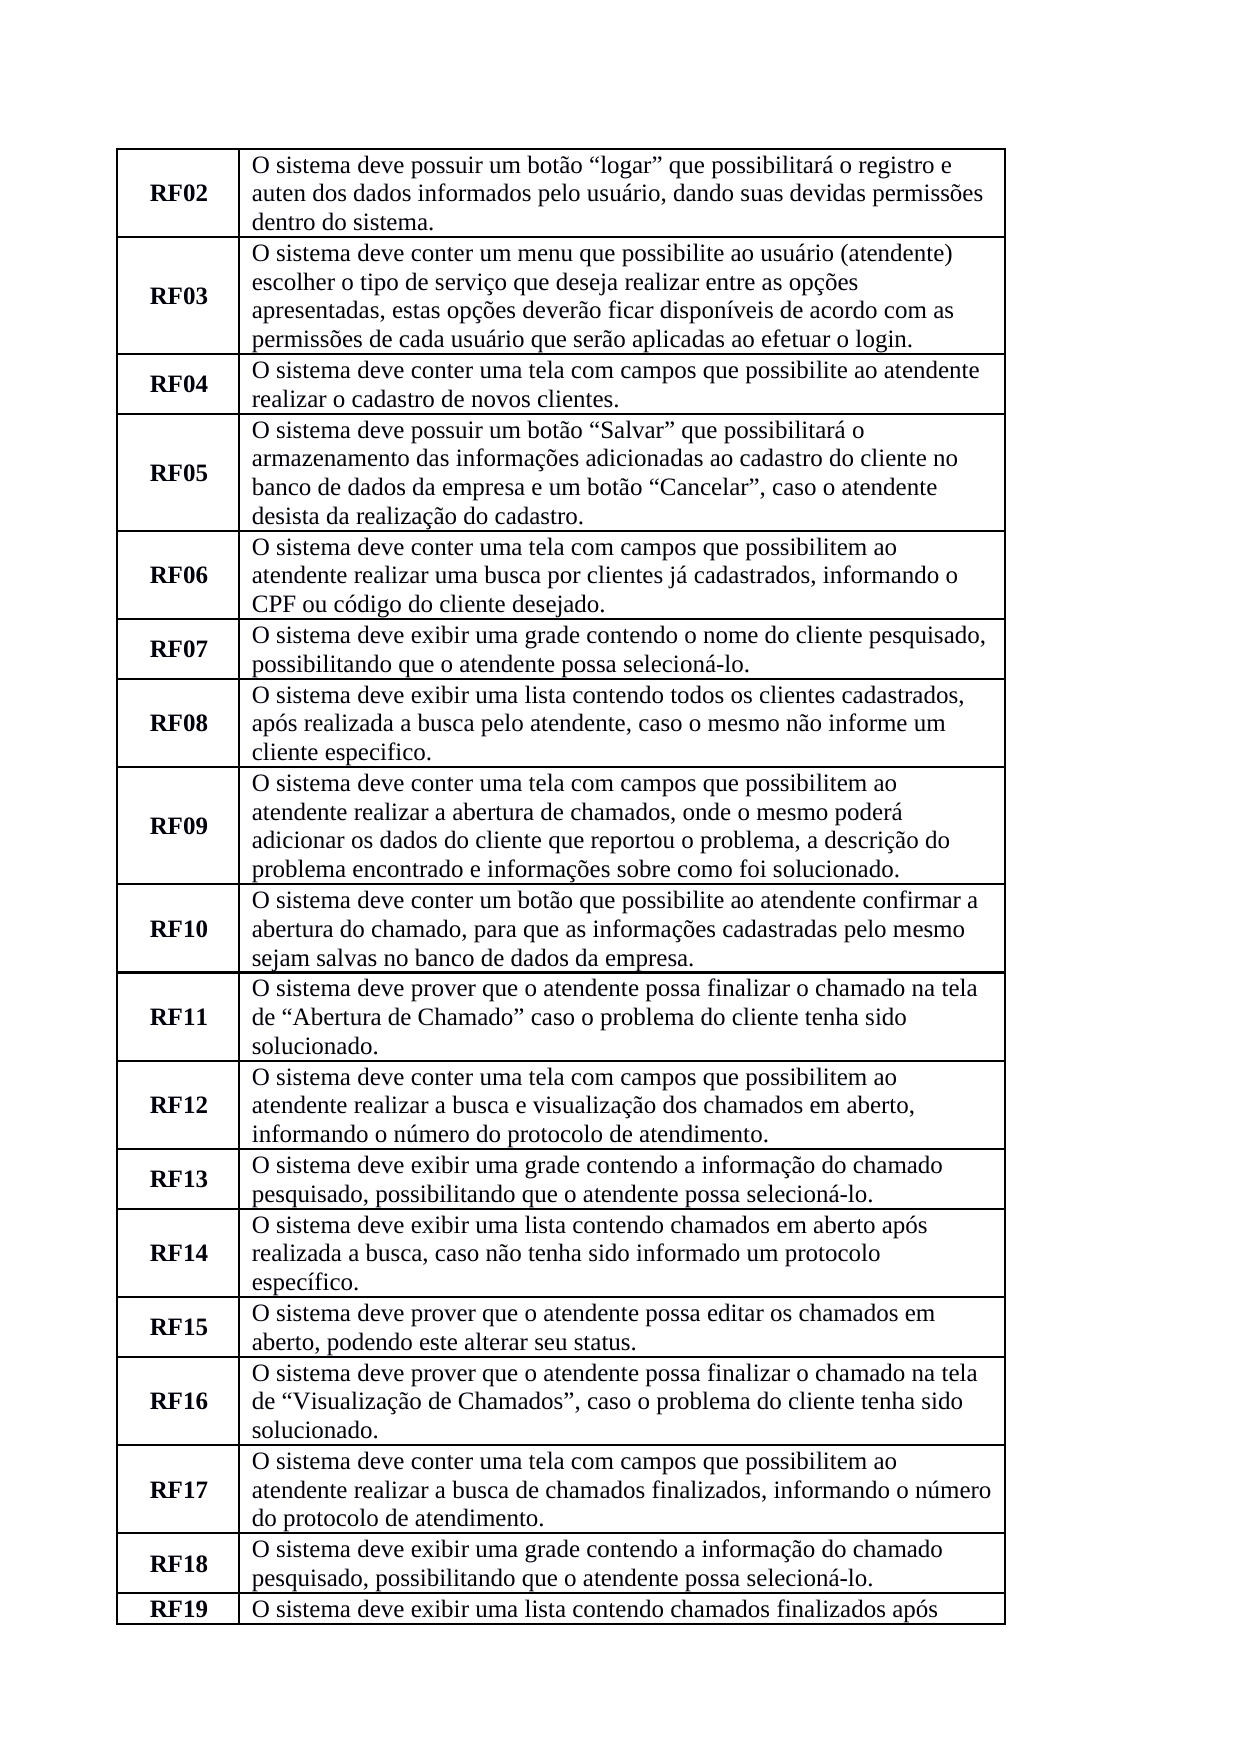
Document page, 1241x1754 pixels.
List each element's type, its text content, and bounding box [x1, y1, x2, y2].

table_cell RF08 [118, 680, 238, 766]
table_cell RF10 [118, 885, 238, 971]
table_cell RF16 [118, 1358, 238, 1444]
table_cell RF04 [118, 355, 238, 413]
table_cell O sistema deve conter uma tela com campos que possibilitem ao atendente realizar a busca e visualização dos chamados em aberto, informando o número do protocolo de atendimento. [240, 1062, 1004, 1148]
table_cell O sistema deve conter uma tela com campos que possibilitem ao atendente realizar a busca de chamados finalizados, informando o número do protocolo de atendimento. [240, 1446, 1004, 1532]
table_cell RF13 [118, 1150, 238, 1208]
table_cell O sistema deve conter um menu que possibilite ao usuário (atendente) escolher o tipo de serviço que deseja realizar entre as opções apresentadas, estas opções deverão ficar disponíveis de acordo com as permissões de cada usuário que serão aplicadas ao efetuar o login. [240, 238, 1004, 353]
table_cell RF15 [118, 1298, 238, 1356]
table_cell O sistema deve exibir uma lista contendo todos os clientes cadastrados, após realizada a busca pelo atendente, caso o mesmo não informe um cliente especifico. [240, 680, 1004, 766]
table_cell RF14 [118, 1210, 238, 1296]
table_cell O sistema deve prover que o atendente possa editar os chamados em aberto, podendo este alterar seu status. [240, 1298, 1004, 1356]
table_cell O sistema deve exibir uma grade contendo o nome do cliente pesquisado, possibilitando que o atendente possa selecioná-lo. [240, 620, 1004, 678]
table_cell O sistema deve exibir uma lista contendo chamados finalizados após [240, 1594, 1004, 1623]
table_cell RF03 [118, 238, 238, 353]
table_cell O sistema deve conter uma tela com campos que possibilite ao atendente realizar o cadastro de novos clientes. [240, 355, 1004, 413]
table_cell RF05 [118, 415, 238, 530]
table_cell RF06 [118, 532, 238, 618]
table_cell O sistema deve exibir uma lista contendo chamados em aberto após realizada a busca, caso não tenha sido informado um protocolo específico. [240, 1210, 1004, 1296]
table_cell O sistema deve possuir um botão “logar” que possibilitará o registro e auten dos dados informados pelo usuário, dando suas devidas permissões dentro do sistema. [240, 150, 1004, 236]
table_cell O sistema deve conter um botão que possibilite ao atendente confirmar a abertura do chamado, para que as informações cadastradas pelo mesmo sejam salvas no banco de dados da empresa. [240, 885, 1004, 971]
table_cell O sistema deve conter uma tela com campos que possibilitem ao atendente realizar a abertura de chamados, onde o mesmo poderá adicionar os dados do cliente que reportou o problema, a descrição do problema encontrado e informações sobre como foi solucionado. [240, 768, 1004, 883]
table_cell O sistema deve exibir uma grade contendo a informação do chamado pesquisado, possibilitando que o atendente possa selecioná-lo. [240, 1534, 1004, 1592]
table_cell O sistema deve prover que o atendente possa finalizar o chamado na tela de “Abertura de Chamado” caso o problema do cliente tenha sido solucionado. [240, 974, 1004, 1060]
table_cell O sistema deve conter uma tela com campos que possibilitem ao atendente realizar uma busca por clientes já cadastrados, informando o CPF ou código do cliente desejado. [240, 532, 1004, 618]
table_cell RF07 [118, 620, 238, 678]
table_cell RF18 [118, 1534, 238, 1592]
table_cell RF19 [118, 1594, 238, 1623]
table_cell O sistema deve prover que o atendente possa finalizar o chamado na tela de “Visualização de Chamados”, caso o problema do cliente tenha sido solucionado. [240, 1358, 1004, 1444]
table_cell RF17 [118, 1446, 238, 1532]
table_cell RF02 [118, 150, 238, 236]
table_cell RF11 [118, 974, 238, 1060]
table_cell O sistema deve possuir um botão “Salvar” que possibilitará o armazenamento das informações adicionadas ao cadastro do cliente no banco de dados da empresa e um botão “Cancelar”, caso o atendente desista da realização do cadastro. [240, 415, 1004, 530]
table_cell RF09 [118, 768, 238, 883]
table_cell O sistema deve exibir uma grade contendo a informação do chamado pesquisado, possibilitando que o atendente possa selecioná-lo. [240, 1150, 1004, 1208]
table_cell RF12 [118, 1062, 238, 1148]
